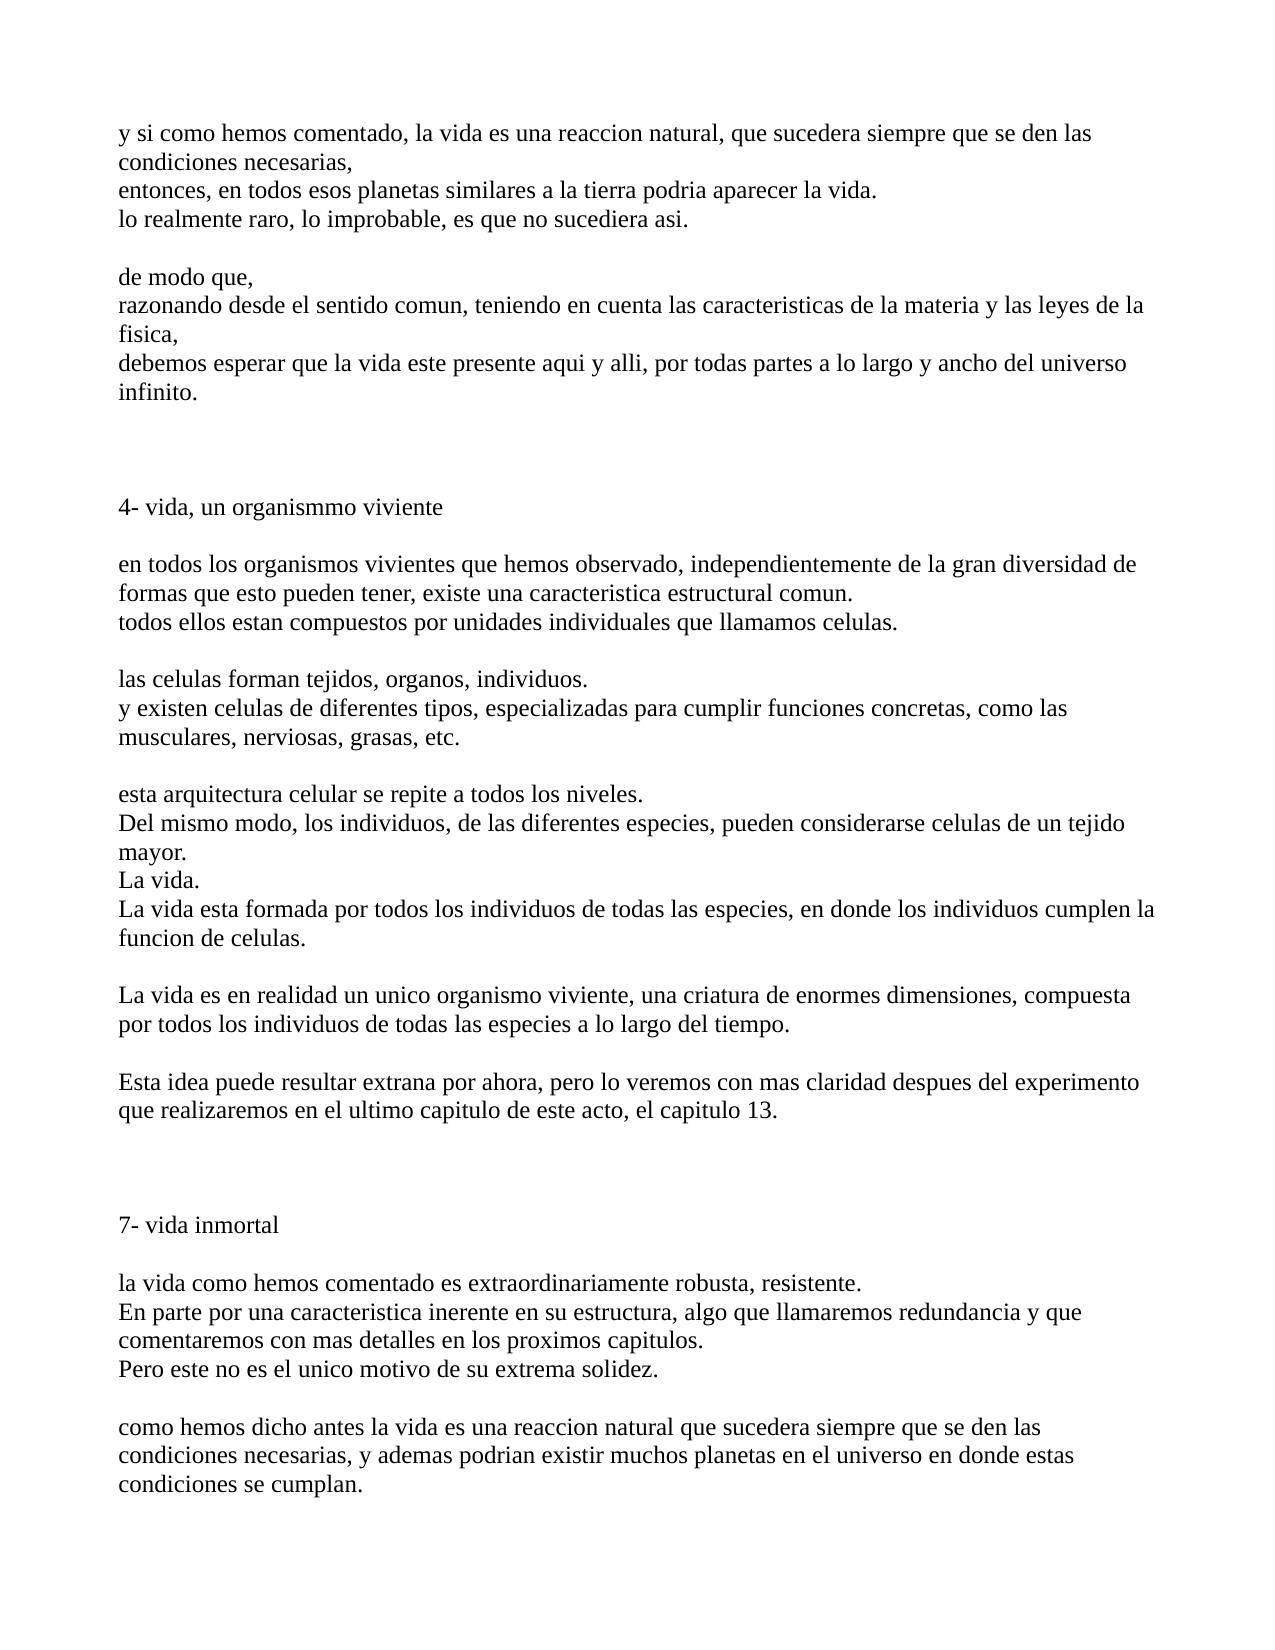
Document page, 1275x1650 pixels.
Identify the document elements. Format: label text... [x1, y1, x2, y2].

text La vida esta formada por todos los individuos de todas las especies, en donde los individuos cumplen la funcion de celulas. [118, 894, 1157, 952]
text En parte por una caracteristica inerente en su estructura, algo que llamaremos redundancia y que comentaremos con mas detalles en los proximos capitulos. [118, 1297, 1157, 1354]
text y si como hemos comentado, la vida es una reaccion natural, que sucedera siempre que se den las condiciones necesarias, [118, 118, 1157, 176]
text entonces, en todos esos planetas similares a la tierra podria aparecer la vida. [118, 176, 1157, 204]
text La vida. [118, 866, 1157, 894]
text 4- vida, un organismmo viviente [118, 492, 1157, 521]
text debemos esperar que la vida este presente aqui y alli, por todas partes a lo largo y ancho del universo infinito. [118, 348, 1157, 406]
text Pero este no es el unico motivo de su extrema solidez. [118, 1354, 1157, 1383]
text 7- vida inmortal [118, 1211, 1157, 1239]
text de modo que, [118, 262, 1157, 291]
text lo realmente raro, lo improbable, es que no sucediera asi. [118, 204, 1157, 233]
text Del mismo modo, los individuos, de las diferentes especies, pueden considerarse celulas de un tejido mayor. [118, 808, 1157, 866]
text La vida es en realidad un unico organismo viviente, una criatura de enormes dimensiones, compuesta por todos los individuos de todas las especies a lo largo del tiempo. [118, 981, 1157, 1038]
text la vida como hemos comentado es extraordinariamente robusta, resistente. [118, 1268, 1157, 1297]
text razonando desde el sentido comun, teniendo en cuenta las caracteristicas de la materia y las leyes de la fisica, [118, 291, 1157, 348]
text como hemos dicho antes la vida es una reaccion natural que sucedera siempre que se den las condiciones necesarias, y ademas podrian existir muchos planetas en el universo en donde estas condiciones se cumplan. [118, 1412, 1157, 1498]
text las celulas forman tejidos, organos, individuos. [118, 664, 1157, 693]
text esta arquitectura celular se repite a todos los niveles. [118, 779, 1157, 808]
text todos ellos estan compuestos por unidades individuales que llamamos celulas. [118, 607, 1157, 636]
text en todos los organismos vivientes que hemos observado, independientemente de la gran diversidad de formas que esto pueden tener, existe una caracteristica estructural comun. [118, 549, 1157, 607]
text y existen celulas de diferentes tipos, especializadas para cumplir funciones concretas, como las musculares, nerviosas, grasas, etc. [118, 693, 1157, 751]
text Esta idea puede resultar extrana por ahora, pero lo veremos con mas claridad despues del experimento que realizaremos en el ultimo capitulo de este acto, el capitulo 13. [118, 1067, 1157, 1124]
